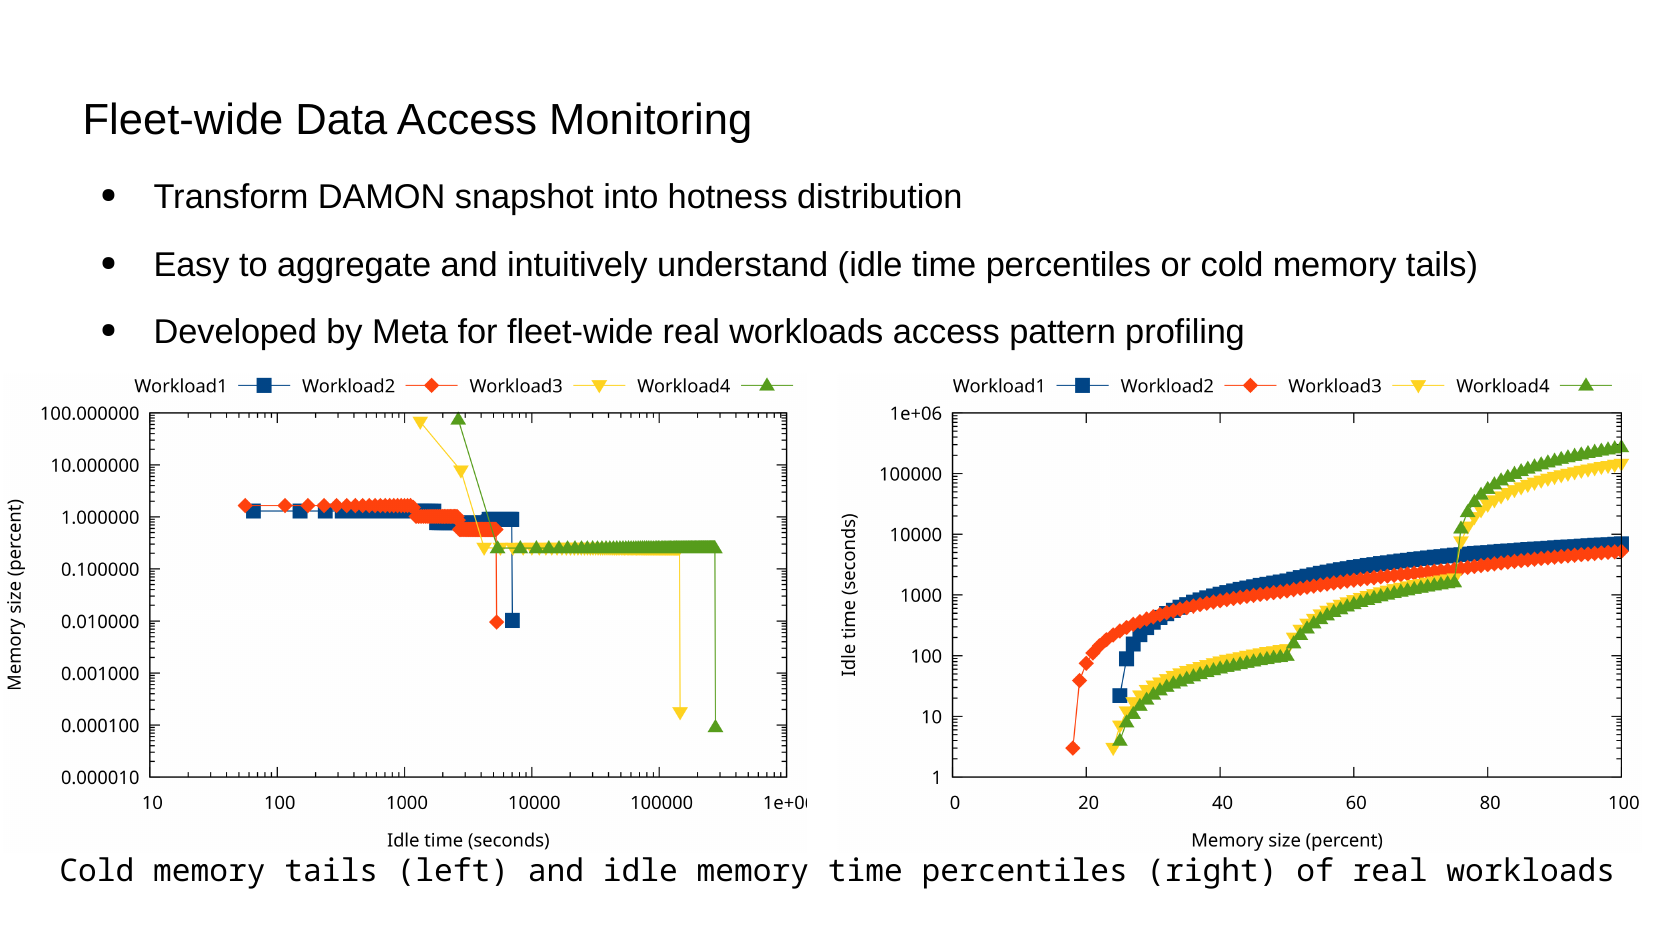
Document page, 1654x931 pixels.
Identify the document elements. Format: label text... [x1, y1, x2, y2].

picture [837, 373, 1642, 853]
picture [3, 373, 807, 853]
text_box Cold memory tails (left) and idle memory time percentiles (right) of real workloads [44, 840, 1631, 899]
list Transform DAMON snapshot into hotness distribution Easy to aggregate and intuitively understand (idle time percentiles or cold memory tails) Developed by Meta for fleet-wide real workloads access pattern profiling [82, 177, 1571, 833]
title Fleet-wide Data Access Monitoring [82, 81, 1571, 157]
